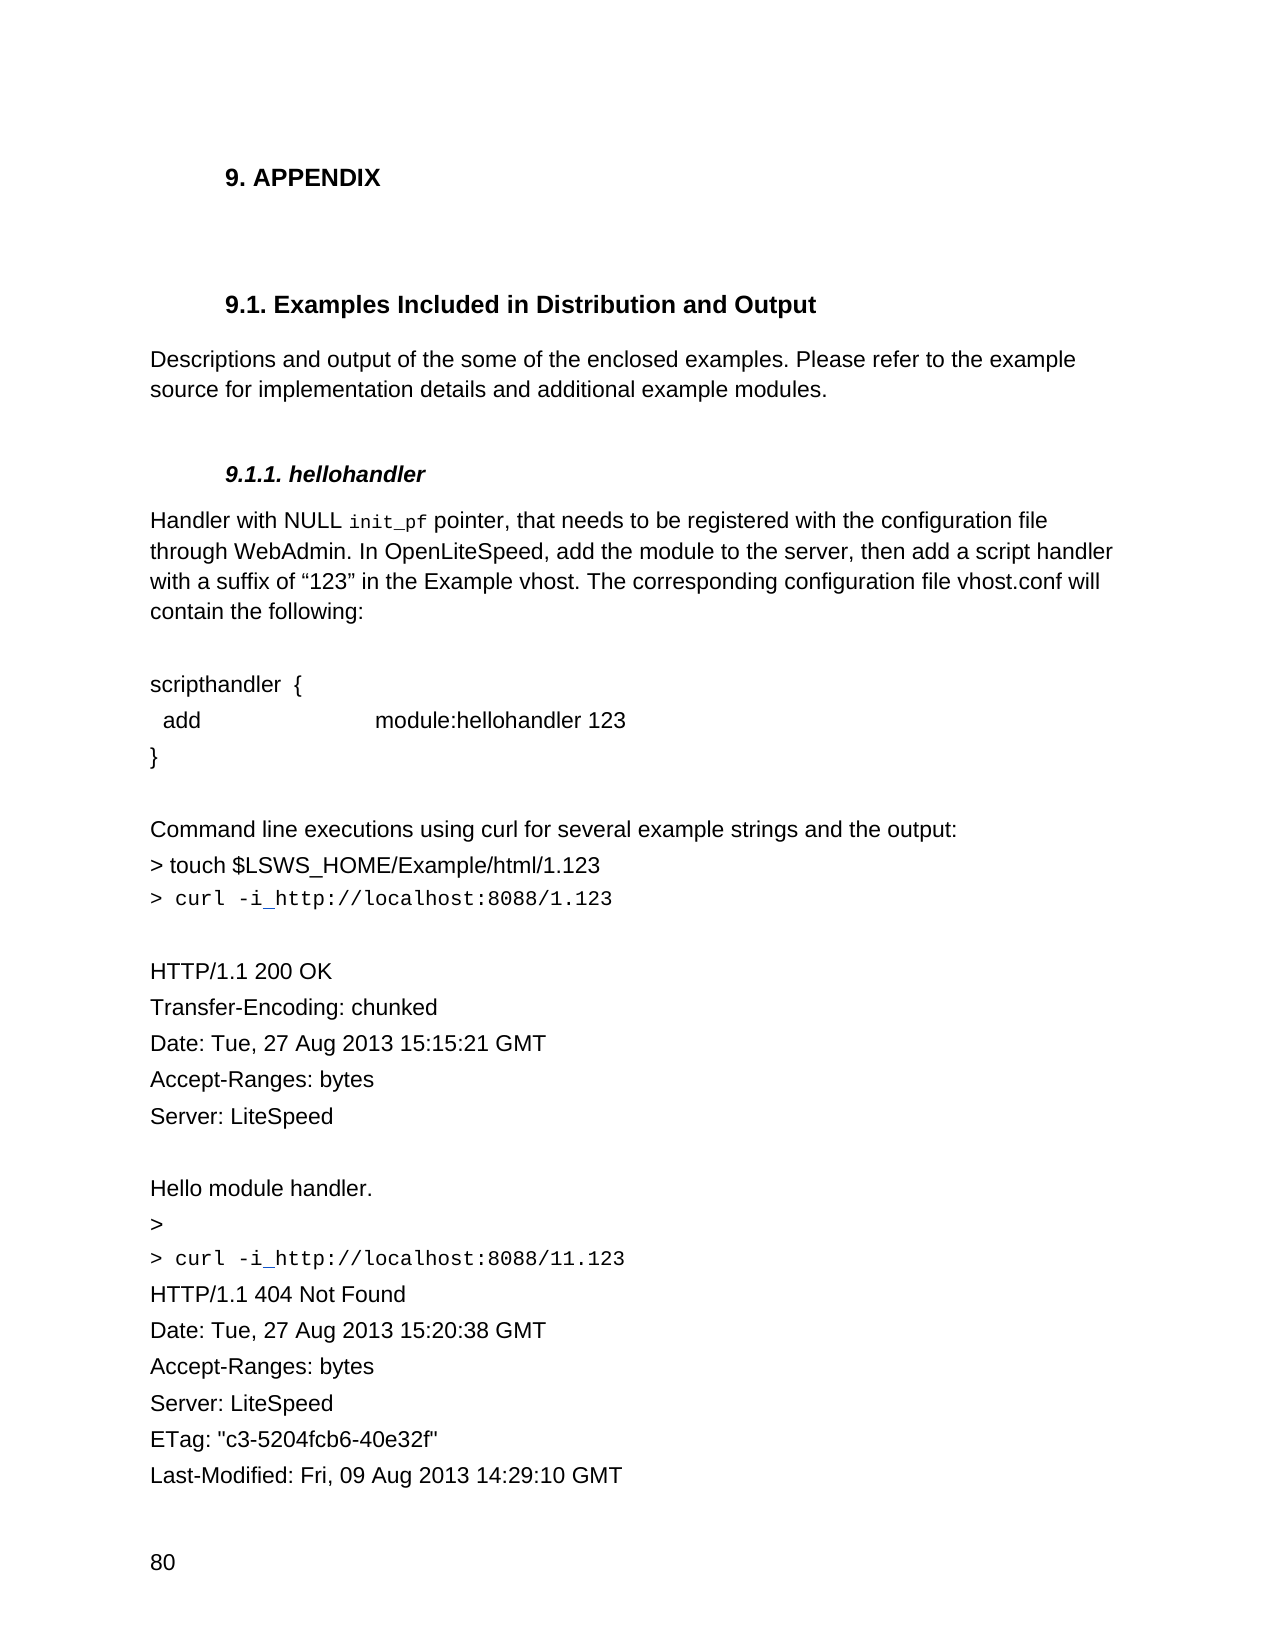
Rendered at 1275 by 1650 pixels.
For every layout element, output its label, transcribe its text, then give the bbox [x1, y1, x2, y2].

text Accept-Ranges: bytes [150, 1066, 1125, 1093]
text scripthandler { [150, 671, 1125, 697]
text > [150, 1211, 1125, 1238]
text } [150, 743, 1125, 769]
text HTTP/1.1 404 Not Found [150, 1281, 1125, 1307]
text > curl -i http://localhost:8088/1.123 [150, 888, 1125, 912]
text Server: LiteSpeed [150, 1103, 1125, 1129]
text Descriptions and output of the some of the enclosed examples. Please refer to the example source for implementation details and additional example modules. [150, 346, 1125, 402]
text Handler with NULL init_pf pointer, that needs to be registered with the configuration file through WebAdmin. In OpenLiteSpeed, add the module to the server, then add a script handler with a suffix of “123” in the Example vhost. The corresponding configuration file vhost.conf will contain the following: [150, 507, 1125, 624]
text Date: Tue, 27 Aug 2013 15:20:38 GMT [150, 1317, 1125, 1343]
text Accept-Ranges: bytes [150, 1353, 1125, 1380]
text Date: Tue, 27 Aug 2013 15:15:21 GMT [150, 1030, 1125, 1056]
text Server: LiteSpeed [150, 1389, 1125, 1416]
subtitle 9.1.1. hellohandler [150, 461, 1125, 487]
text ETag: "c3-5204fcb6-40e32f" [150, 1426, 1125, 1452]
text Hello module handler. [150, 1175, 1125, 1201]
text > touch $LSWS_HOME/Example/html/1.123 [150, 852, 1125, 878]
text HTTP/1.1 200 OK [150, 958, 1125, 984]
text > curl -i http://localhost:8088/11.123 [150, 1248, 1125, 1271]
text Last-Modified: Fri, 09 Aug 2013 14:29:10 GMT [150, 1462, 1125, 1488]
text Transfer-Encoding: chunked [150, 994, 1125, 1020]
subtitle 9. APPENDIX [150, 162, 1125, 191]
text Command line executions using curl for several example strings and the output: [150, 816, 1125, 842]
text add module:hellohandler 123 [150, 707, 1125, 733]
subtitle 9.1. Examples Included in Distribution and Output [150, 290, 1125, 319]
